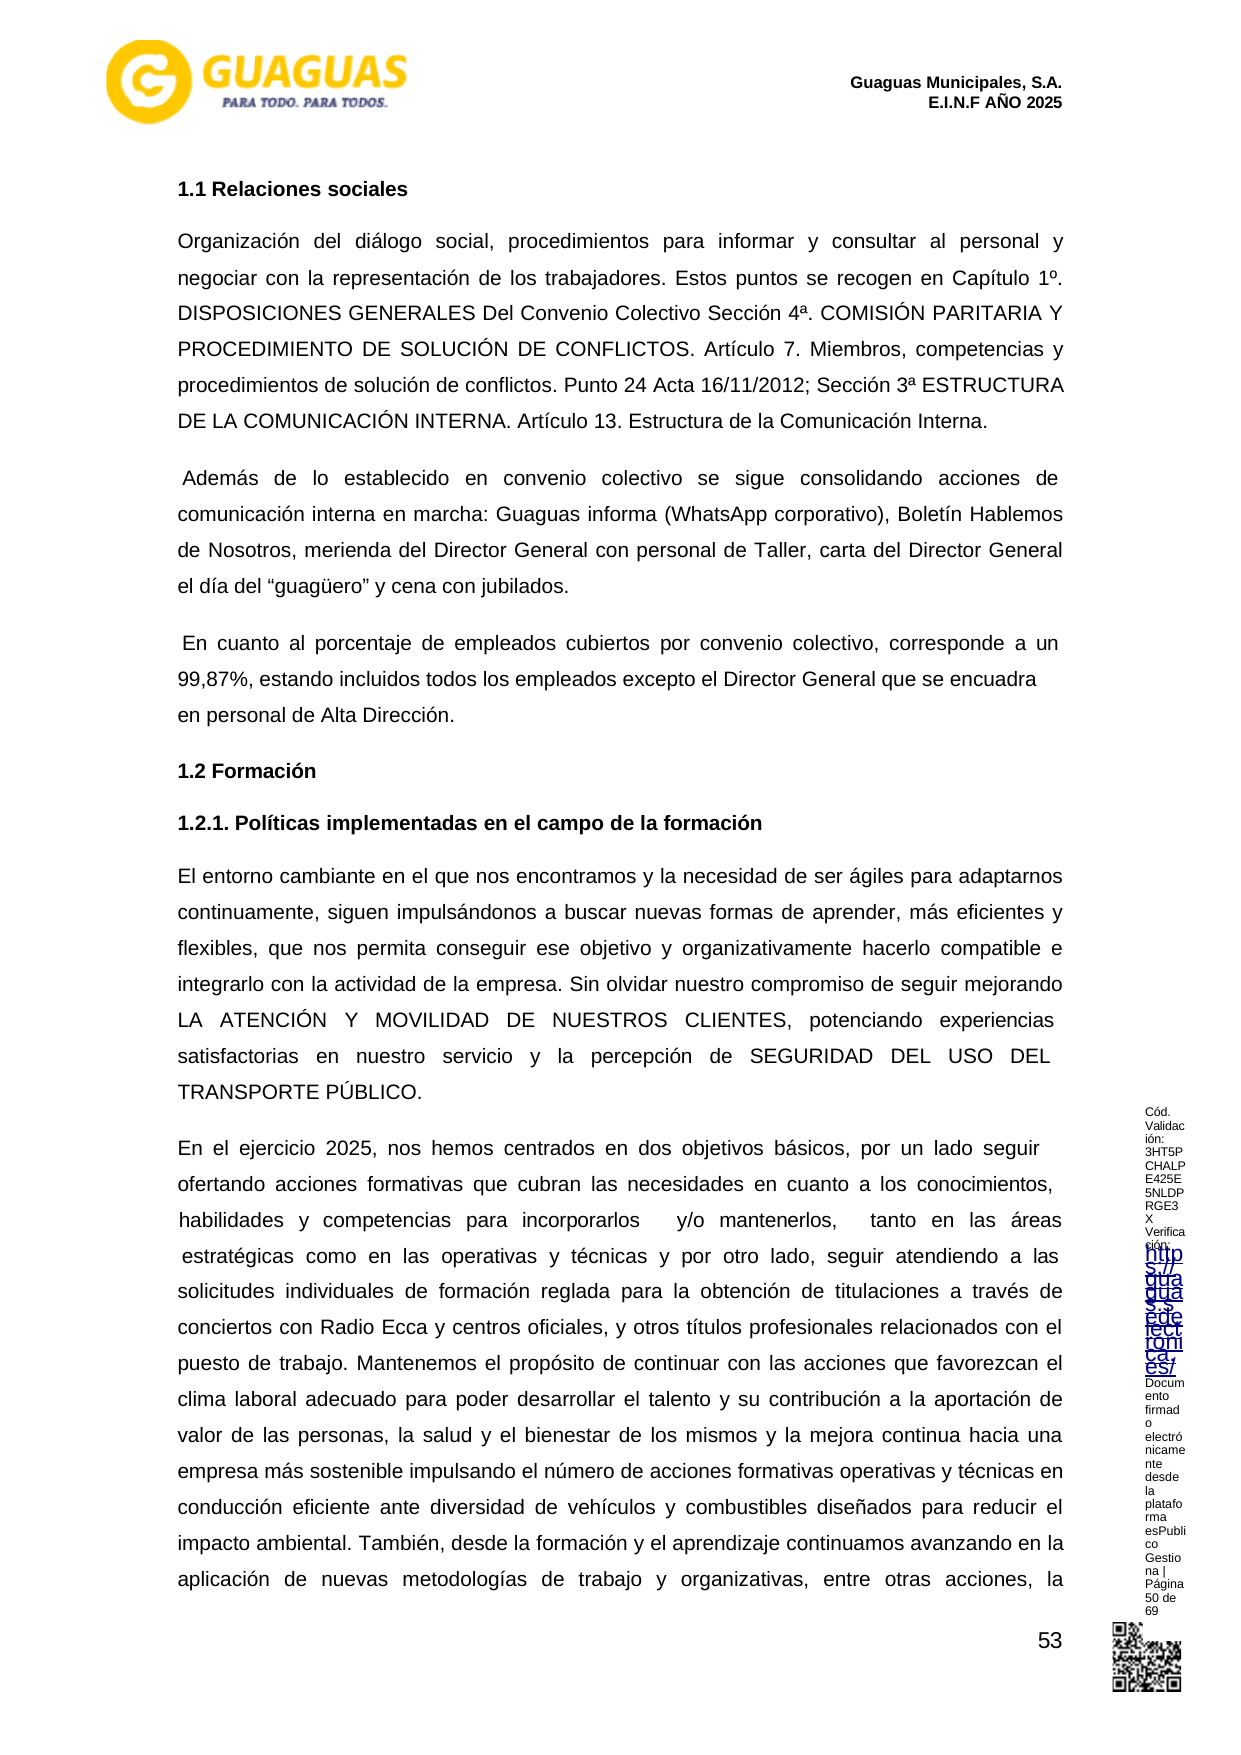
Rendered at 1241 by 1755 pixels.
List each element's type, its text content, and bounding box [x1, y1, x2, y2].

text habilidades y competencias para incorporarlos y/o mantenerlos, tanto en las áreas [37, 1207, 1143, 1231]
text solicitudes individuales de formación reglada para la obtención de titulaciones a través de conciertos con Radio Ecca y centros oficiales, y otros títulos profesionales relacionados con el puesto de trabajo. Mantenemos el propósito de continuar con las acciones que favorezcan el clima laboral adecuado para poder desarrollar el talento y su contribución a la aportación de valor de las personas, la salud y el bienestar de los mismos y la mejora continua hacia una empresa más sostenible impulsando el número de acciones formativas operativas y técnicas en conducción eficiente ante diversidad de vehículos y combustibles diseñados para reducir el impacto ambiental. También, desde la formación y el aprendizaje continuamos avanzando en la aplicación de nuevas metodologías de trabajo y organizativas, entre otras acciones, la [177, 1279, 1064, 1591]
text Organización del diálogo social, procedimientos para informar y consultar al personal y negociar con la representación de los trabajadores. Estos puntos se recogen en Capítulo 1º. DISPOSICIONES GENERALES Del Convenio Colectivo Sección 4ª. COMISIÓN PARITARIA Y PROCEDIMIENTO DE SOLUCIÓN DE CONFLICTOS. Artículo 7. Miembros, competencias y procedimientos de solución de conflictos. Punto 24 Acta 16/11/2012; Sección 3ª ESTRUCTURA DE LA COMUNICACIÓN INTERNA. Artículo 13. Estructura de la Comunicación Interna. [177, 229, 1064, 433]
text comunicación interna en marcha: Guaguas informa (WhatsApp corporativo), Boletín Hablemos de Nosotros, merienda del Director General con personal de Taller, carta del Director General el día del “guagüero” y cena con jubilados. [177, 502, 1064, 598]
text En cuanto al porcentaje de empleados cubiertos por convenio colectivo, corresponde a un [38, 630, 1203, 654]
text Cód. Validación: 3HT5PCHALPE425E5NLDPRGE3X [1145, 1106, 1186, 1227]
text En el ejercicio 2025, nos hemos centrados en dos objetivos básicos, por un lado seguir ofertando acciones formativas que cubran las necesidades en cuanto a los conocimientos, [177, 1136, 1067, 1196]
text satisfactorias en nuestro servicio y la percepción de SEGURIDAD DEL USO DEL TRANSPORTE PÚBLICO. [177, 1043, 1067, 1103]
list Políticas implementadas en el campo de la formación [177, 811, 1203, 835]
text Además de lo establecido en convenio colectivo se sigue consolidando acciones de [37, 466, 1203, 490]
text 99,87%, estando incluidos todos los empleados excepto el Director General que se encuadra en personal de Alta Dirección. [177, 666, 1058, 726]
text estratégicas como en las operativas y técnicas y por otro lado, seguir atendiendo a las [37, 1243, 1143, 1267]
list Formación [177, 759, 1203, 783]
text Documento firmado electrónicamente desde la plataforma esPublico Gestiona | Página 50 de 69 [1145, 1377, 1186, 1618]
text El entorno cambiante en el que nos encontramos y la necesidad de ser ágiles para adaptarnos continuamente, siguen impulsándonos a buscar nuevas formas de aprender, más eficientes y flexibles, que nos permita conseguir ese objetivo y organizativamente hacerlo compatible e integrarlo con la actividad de la empresa. Sin olvidar nuestro compromiso de seguir mejorando LA ATENCIÓN Y MOVILIDAD DE NUESTROS CLIENTES, potenciando experiencias [177, 864, 1064, 1031]
list Relaciones sociales [177, 177, 1203, 201]
text Verificación: https://guaguas.sedelectronica.es/ [1145, 1227, 1186, 1377]
text [1143, 1104, 1186, 1641]
